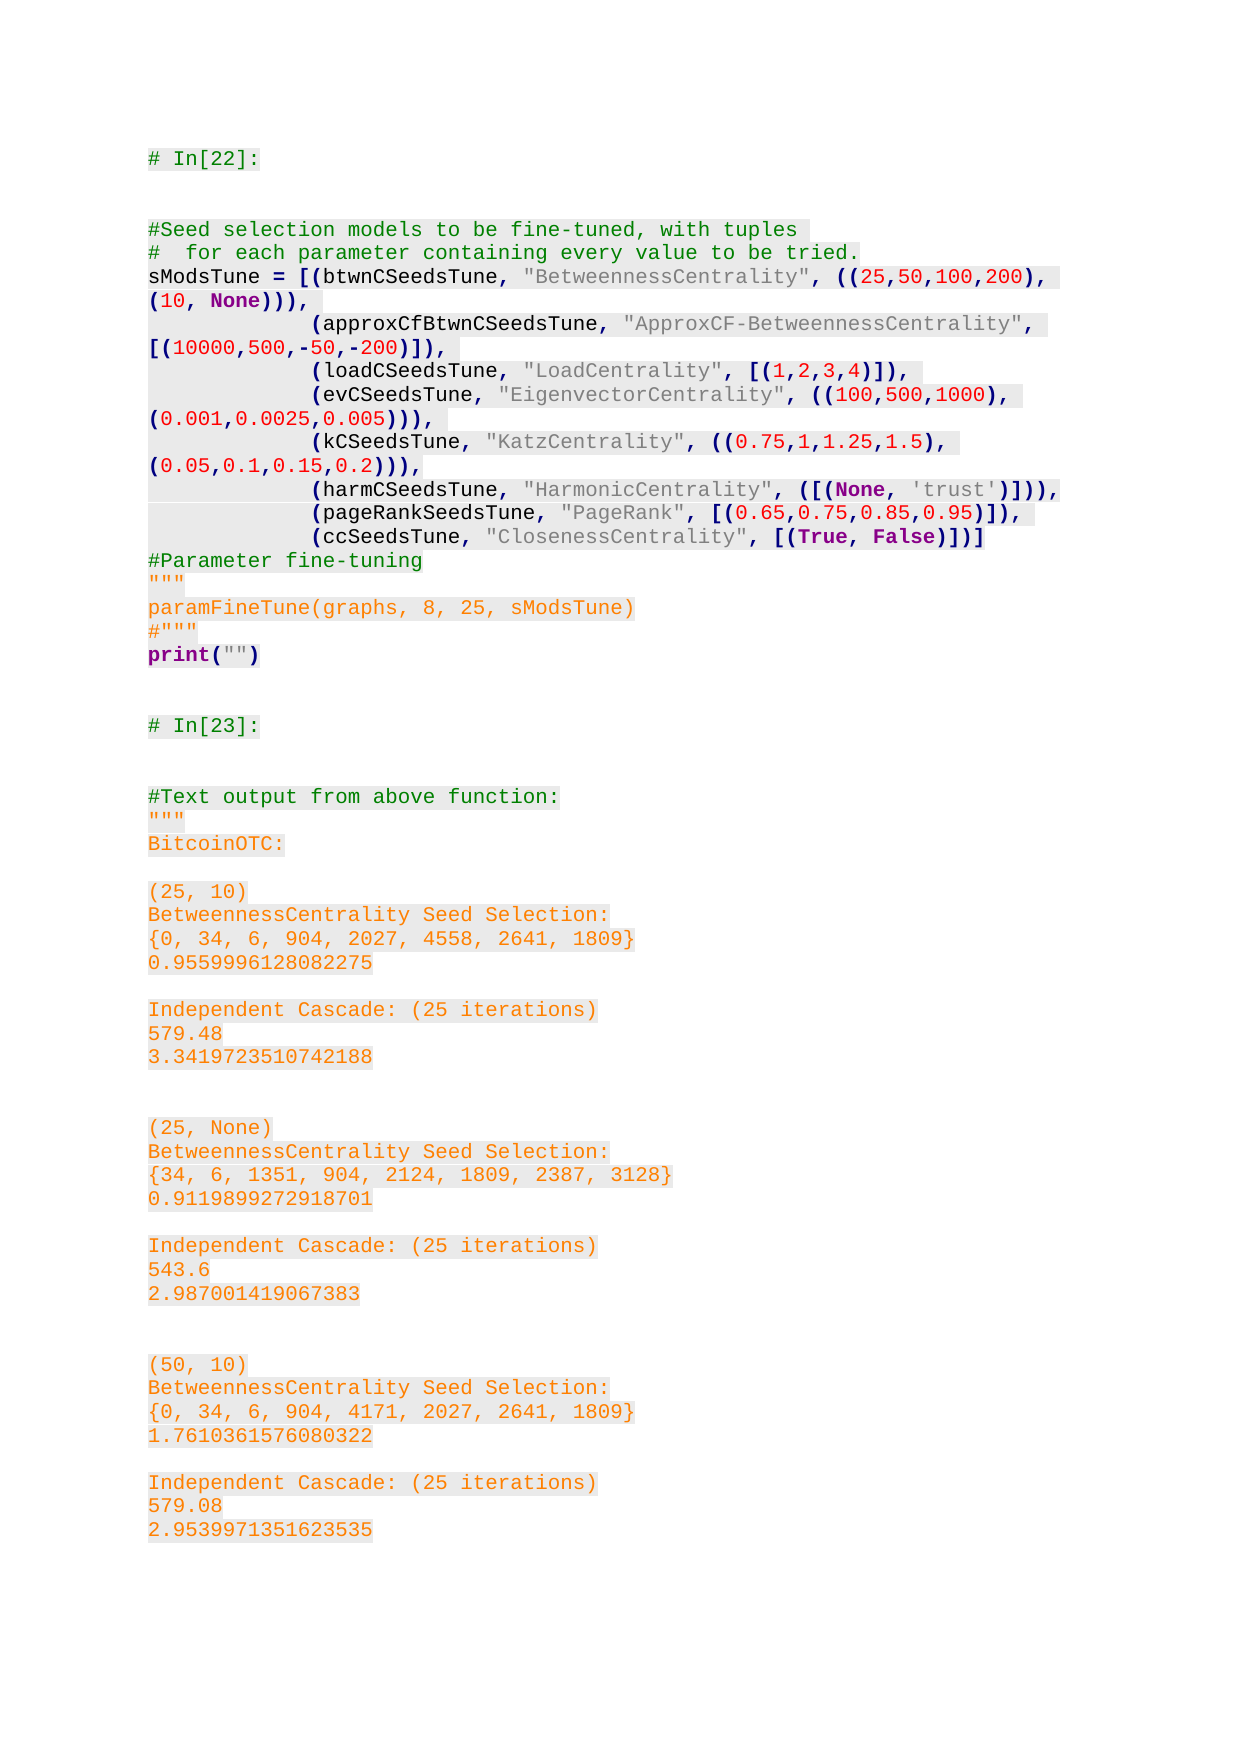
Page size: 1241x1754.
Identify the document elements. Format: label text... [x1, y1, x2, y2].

text (approxCfBtwnCSeedsTune, "ApproxCF-BetweennessCentrality", [(10000,500,-50,-200)]), [148, 313, 1092, 361]
text sModsTune = [(btwnCSeedsTune, "BetweennessCentrality", ((25,50,100,200), (10, None))), [148, 266, 1092, 313]
text #""" [148, 621, 1092, 644]
text #Parameter fine-tuning [148, 550, 1092, 573]
text (25, None) [148, 1117, 1092, 1141]
text (25, 10) [148, 881, 1092, 904]
text paramFineTune(graphs, 8, 25, sModsTune) [148, 597, 1092, 621]
text 579.08 [148, 1496, 1092, 1519]
text """ [148, 573, 1092, 597]
text BitcoinOTC: [148, 833, 1092, 857]
text print("") [148, 644, 1092, 668]
text {34, 6, 1351, 904, 2124, 1809, 2387, 3128} [148, 1164, 1092, 1188]
text # for each parameter containing every value to be tried. [148, 242, 1092, 266]
text (kCSeedsTune, "KatzCentrality", ((0.75,1,1.25,1.5), (0.05,0.1,0.15,0.2))), [148, 431, 1092, 479]
text 0.9119899272918701 [148, 1188, 1092, 1212]
text #Text output from above function: [148, 786, 1092, 810]
text (ccSeedsTune, "ClosenessCentrality", [(True, False)])] [148, 526, 1092, 550]
text Independent Cascade: (25 iterations) [148, 1472, 1092, 1496]
text 2.9539971351623535 [148, 1519, 1092, 1543]
text (50, 10) [148, 1354, 1092, 1377]
text # In[23]: [148, 715, 1092, 739]
text BetweennessCentrality Seed Selection: [148, 1141, 1092, 1164]
text BetweennessCentrality Seed Selection: [148, 1377, 1092, 1401]
text 1.7610361576080322 [148, 1424, 1092, 1448]
text 579.48 [148, 1023, 1092, 1046]
text Independent Cascade: (25 iterations) [148, 999, 1092, 1023]
text {0, 34, 6, 904, 4171, 2027, 2641, 1809} [148, 1401, 1092, 1424]
text BetweennessCentrality Seed Selection: [148, 904, 1092, 928]
text """ [148, 810, 1092, 833]
text {0, 34, 6, 904, 2027, 4558, 2641, 1809} [148, 928, 1092, 952]
text 0.9559996128082275 [148, 952, 1092, 975]
text Independent Cascade: (25 iterations) [148, 1235, 1092, 1259]
text 2.987001419067383 [148, 1283, 1092, 1306]
text (evCSeedsTune, "EigenvectorCentrality", ((100,500,1000), (0.001,0.0025,0.005))), [148, 384, 1092, 431]
text (pageRankSeedsTune, "PageRank", [(0.65,0.75,0.85,0.95)]), [148, 502, 1092, 526]
text (loadCSeedsTune, "LoadCentrality", [(1,2,3,4)]), [148, 361, 1092, 384]
text (harmCSeedsTune, "HarmonicCentrality", ([(None, 'trust')])), [148, 479, 1092, 502]
text 3.3419723510742188 [148, 1046, 1092, 1070]
text #Seed selection models to be fine-tuned, with tuples [148, 219, 1092, 242]
text # In[22]: [148, 148, 1092, 171]
text 543.6 [148, 1259, 1092, 1283]
